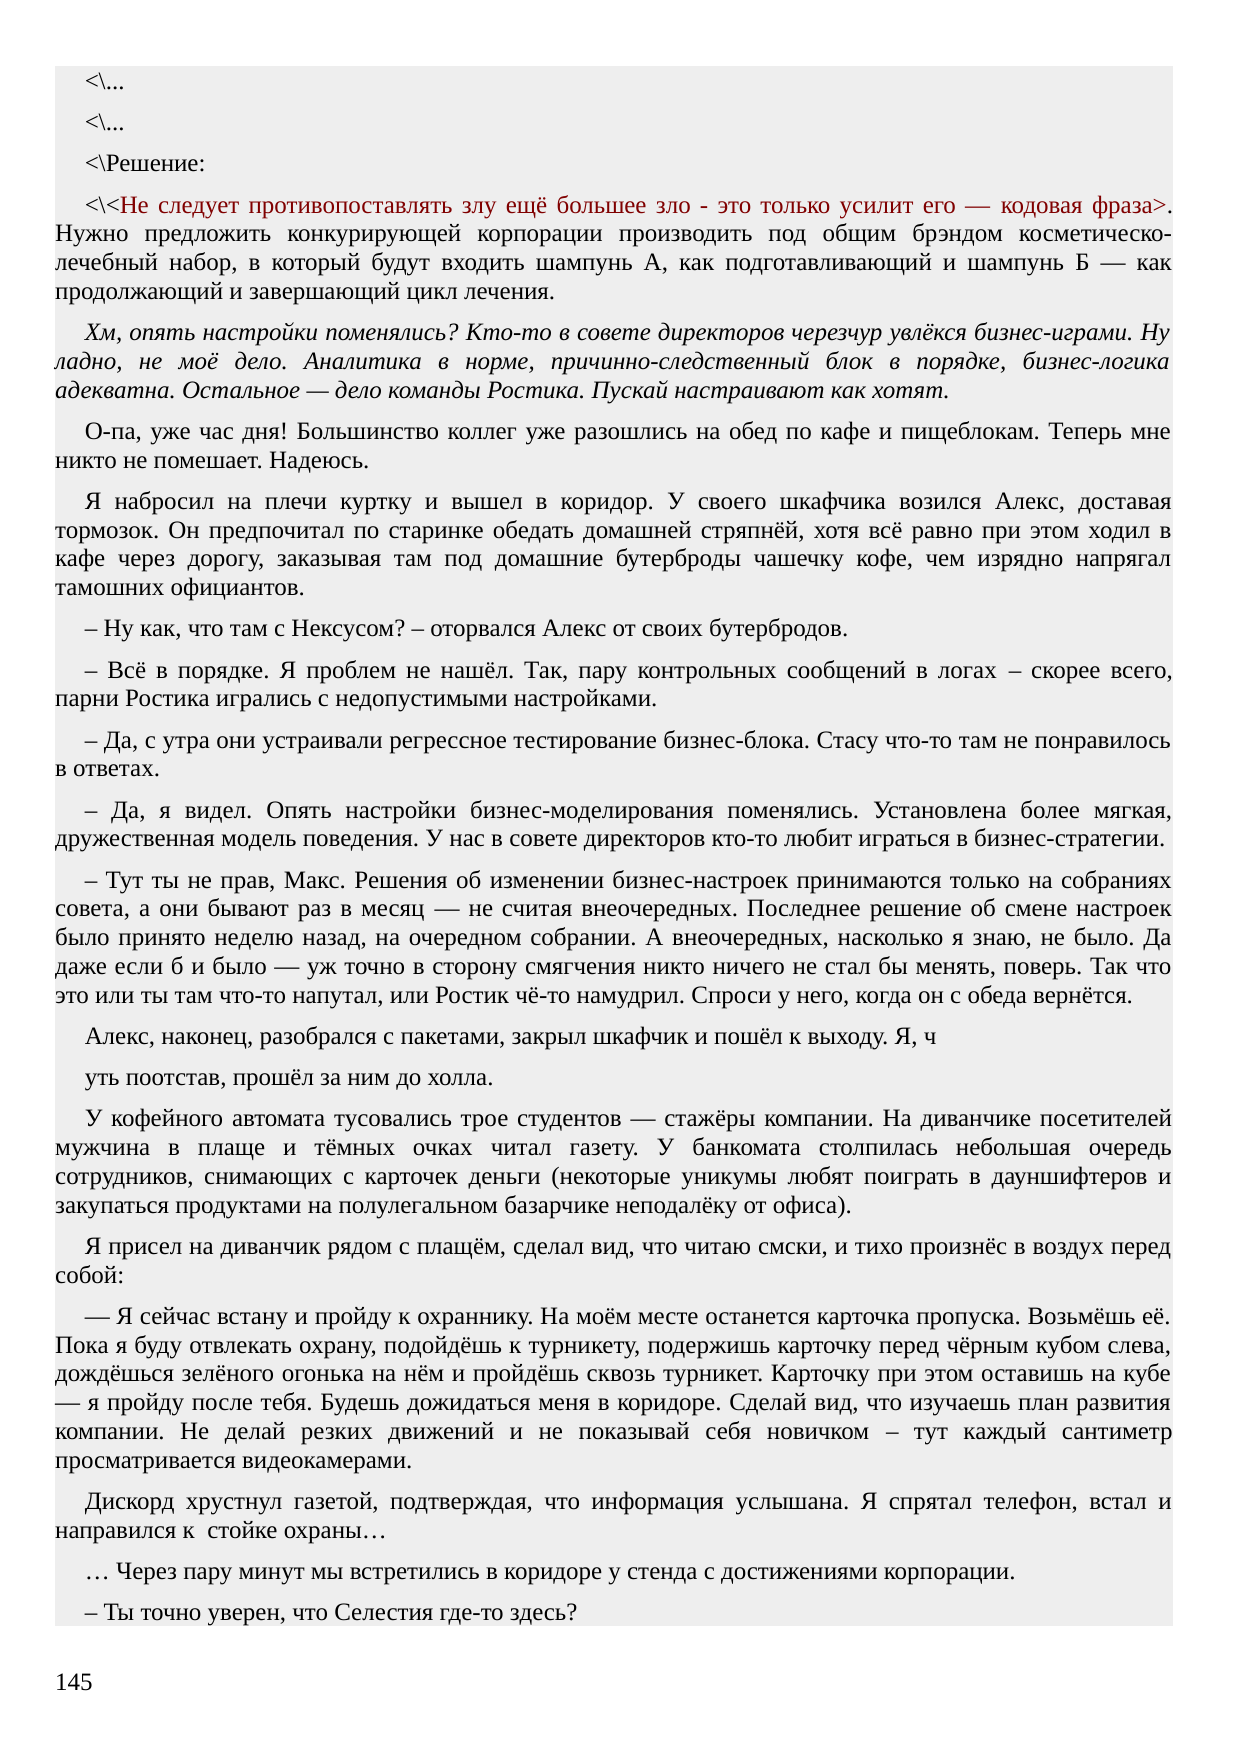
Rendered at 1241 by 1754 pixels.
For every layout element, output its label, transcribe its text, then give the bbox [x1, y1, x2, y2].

text <\... [55, 66, 1173, 95]
text О-па, уже час дня! Большинство коллег уже разошлись на обед по кафе и пищеблокам. Теперь мне никто не помешает. Надеюсь. [55, 416, 1173, 473]
text — Я сейчас встану и пройду к охраннику. На моём месте останется карточка пропуска. Возьмёшь её. Пока я буду отвлекать охрану, подойдёшь к турникету, подержишь карточку перед чёрным кубом слева, дождёшься зелёного огонька на нём и пройдёшь сквозь турникет. Карточку при этом оставишь на кубе — я пройду после тебя. Будешь дожидаться меня в коридоре. Сделай вид, что изучаешь план развития компании. Не делай резких движений и не показывай себя новичком – тут каждый сантиметр просматривается видеокамерами. [55, 1301, 1173, 1473]
text У кофейного автомата тусовались трое студентов — стажёры компании. На диванчике посетителей мужчина в плаще и тёмных очках читал газету. У банкомата столпилась небольшая очередь сотрудников, снимающих с карточек деньги (некоторые уникумы любят поиграть в дауншифтеров и закупаться продуктами на полулегальном базарчике неподалёку от офиса). [55, 1103, 1173, 1218]
text – Ну как, что там с Нексусом? – оторвался Алекс от своих бутербродов. [55, 613, 1173, 642]
text Я набросил на плечи куртку и вышел в коридор. У своего шкафчика возился Алекс, доставая тормозок. Он предпочитал по старинке обедать домашней стряпнёй, хотя всё равно при этом ходил в кафе через дорогу, заказывая там под домашние бутерброды чашечку кофе, чем изрядно напрягал тамошних официантов. [55, 486, 1173, 601]
text … Через пару минут мы встретились в коридоре у стенда с достижениями корпорации. [55, 1556, 1173, 1585]
text – Да, я видел. Опять настройки бизнес-моделирования поменялись. Установлена более мягкая, дружественная модель поведения. У нас в совете директоров кто-то любит играться в бизнес-стратегии. [55, 795, 1173, 852]
text уть поотстав, прошёл за ним до холла. [55, 1062, 1173, 1091]
text Алекс, наконец, разобрался с пакетами, закрыл шкафчик и пошёл к выходу. Я, ч [55, 1021, 1173, 1050]
text <\Решение: [55, 148, 1173, 177]
text Дискорд хрустнул газетой, подтверждая, что информация услышана. Я спрятал телефон, встал и направился к стойке охраны… [55, 1486, 1173, 1543]
text <\<Не следует противопоставлять злу ещё большее зло - это только усилит его — кодовая фраза>. Нужно предложить конкурирующей корпорации производить под общим брэндом косметическо-лечебный набор, в который будут входить шампунь А, как подготавливающий и шампунь Б — как продолжающий и завершающий цикл лечения. [55, 190, 1173, 305]
text – Всё в порядке. Я проблем не нашёл. Так, пару контрольных сообщений в логах – скорее всего, парни Ростика игрались с недопустимыми настройками. [55, 655, 1173, 712]
text – Ты точно уверен, что Селестия где-то здесь? [55, 1597, 1173, 1626]
text <\... [55, 107, 1173, 136]
text – Да, с утра они устраивали регрессное тестирование бизнес-блока. Стасу что-то там не понравилось в ответах. [55, 725, 1173, 782]
text Я присел на диванчик рядом с плащём, сделал вид, что читаю смски, и тихо произнёс в воздух перед собой: [55, 1231, 1173, 1288]
text – Тут ты не прав, Макс. Решения об изменении бизнес-настроек принимаются только на собраниях совета, а они бывают раз в месяц — не считая внеочередных. Последнее решение об смене настроек было принято неделю назад, на очередном собрании. А внеочередных, насколько я знаю, не было. Да даже если б и было — уж точно в сторону смягчения никто ничего не стал бы менять, поверь. Так что это или ты там что-то напутал, или Ростик чё-то намудрил. Спроси у него, когда он с обеда вернётся. [55, 865, 1173, 1008]
text Хм, опять настройки поменялись? Кто-то в совете директоров черезчур увлёкся бизнес-играми. Ну ладно, не моё дело. Аналитика в норме, причинно-следственный блок в порядке, бизнес-логика адекватна. Остальное — дело команды Ростика. Пускай настраивают как хотят. [55, 317, 1173, 403]
